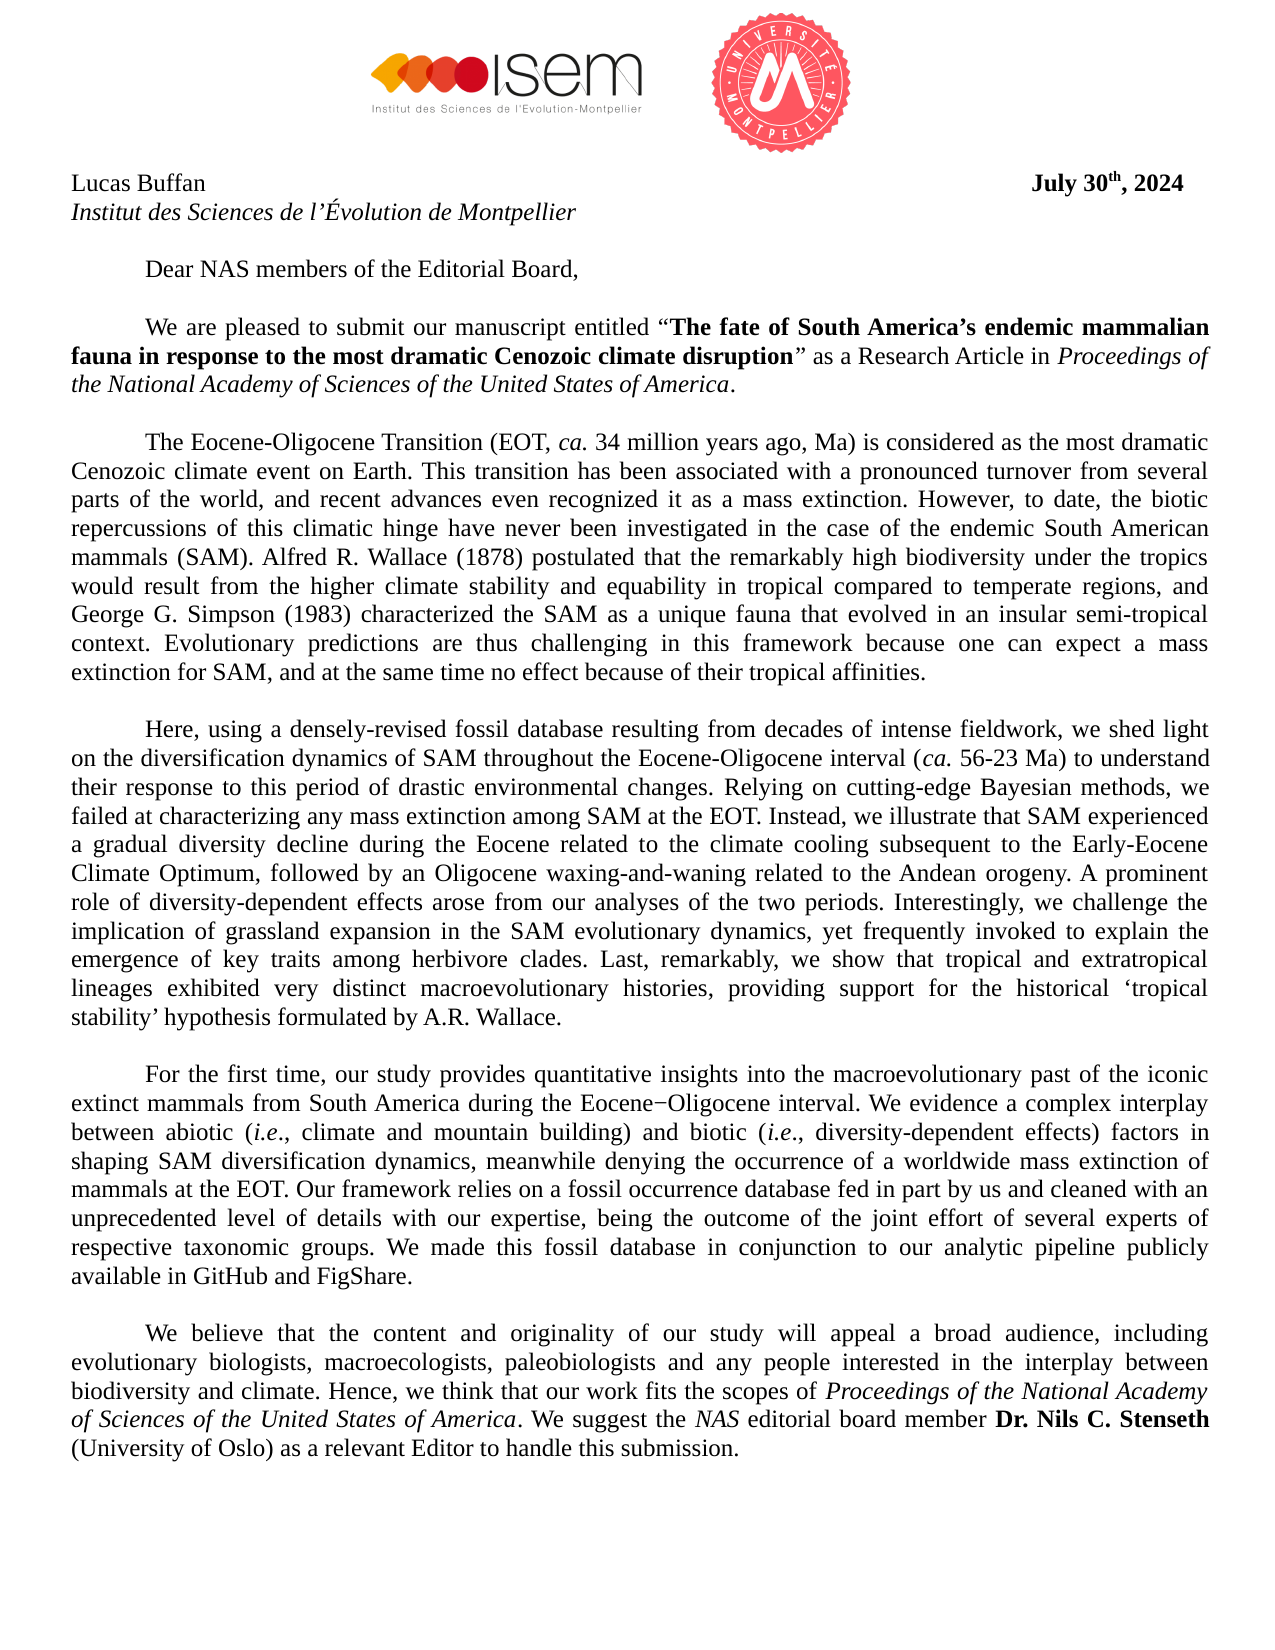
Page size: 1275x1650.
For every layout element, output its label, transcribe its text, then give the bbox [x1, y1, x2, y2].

text We are pleased to submit our manuscript entitled “The fate of South America’s endemic mammalian fauna in response to the most dramatic Cenozoic climate disruption” as a Research Article in Proceedings of the National Academy of Sciences of the United States of America. [71, 312, 1210, 398]
text We believe that the content and originality of our study will appeal a broad audience, including evolutionary biologists, macroecologists, paleobiologists and any people interested in the interplay between biodiversity and climate. Hence, we think that our work fits the scopes of Proceedings of the National Academy of Sciences of the United States of America. We suggest the NAS editorial board member Dr. Nils C. Stenseth (University of Oslo) as a relevant Editor to handle this submission. [71, 1318, 1210, 1462]
picture [367, 32, 645, 140]
text For the first time, our study provides quantitative insights into the macroevolutionary past of the iconic extinct mammals from South America during the Eocene−Oligocene interval. We evidence a complex interplay between abiotic (i.e., climate and mountain building) and biotic (i.e., diversity-dependent effects) factors in shaping SAM diversification dynamics, meanwhile denying the occurrence of a worldwide mass extinction of mammals at the EOT. Our framework relies on a fossil occurrence database fed in part by us and cleaned with an unprecedented level of details with our expertise, being the outcome of the joint effort of several experts of respective taxonomic groups. We made this fossil database in conjunction to our analytic pipeline publicly available in GitHub and FigShare. [71, 1059, 1210, 1289]
text Dear NAS members of the Editorial Board, [71, 254, 1210, 283]
text Here, using a densely-revised fossil database resulting from decades of intense fieldwork, we shed light on the diversification dynamics of SAM throughout the Eocene-Oligocene interval (ca. 56-23 Ma) to understand their response to this period of drastic environmental changes. Relying on cutting-edge Bayesian methods, we failed at characterizing any mass extinction among SAM at the EOT. Instead, we illustrate that SAM experienced a gradual diversity decline during the Eocene related to the climate cooling subsequent to the Early-Eocene Climate Optimum, followed by an Oligocene waxing-and-waning related to the Andean orogeny. A prominent role of diversity-dependent effects arose from our analyses of the two periods. Interestingly, we challenge the implication of grassland expansion in the SAM evolutionary dynamics, yet frequently invoked to explain the emergence of key traits among herbivore clades. Last, remarkably, we show that tropical and extratropical lineages exhibited very distinct macroevolutionary histories, providing support for the historical ‘tropical stability’ hypothesis formulated by A.R. Wallace. [71, 714, 1210, 1031]
picture [711, 13, 851, 153]
text The Eocene-Oligocene Transition (EOT, ca. 34 million years ago, Ma) is considered as the most dramatic Cenozoic climate event on Earth. This transition has been associated with a pronounced turnover from several parts of the world, and recent advances even recognized it as a mass extinction. However, to date, the biotic repercussions of this climatic hinge have never been investigated in the case of the endemic South American mammals (SAM). Alfred R. Wallace (1878) postulated that the remarkably high biodiversity under the tropics would result from the higher climate stability and equability in tropical compared to temperate regions, and George G. Simpson (1983) characterized the SAM as a unique fauna that evolved in an insular semi-tropical context. Evolutionary predictions are thus challenging in this framework because one can expect a mass extinction for SAM, and at the same time no effect because of their tropical affinities. [71, 427, 1210, 686]
text Institut des Sciences de l’Évolution de Montpellier [71, 197, 1210, 226]
text Lucas Buffan July 30th, 2024 [71, 168, 1210, 197]
